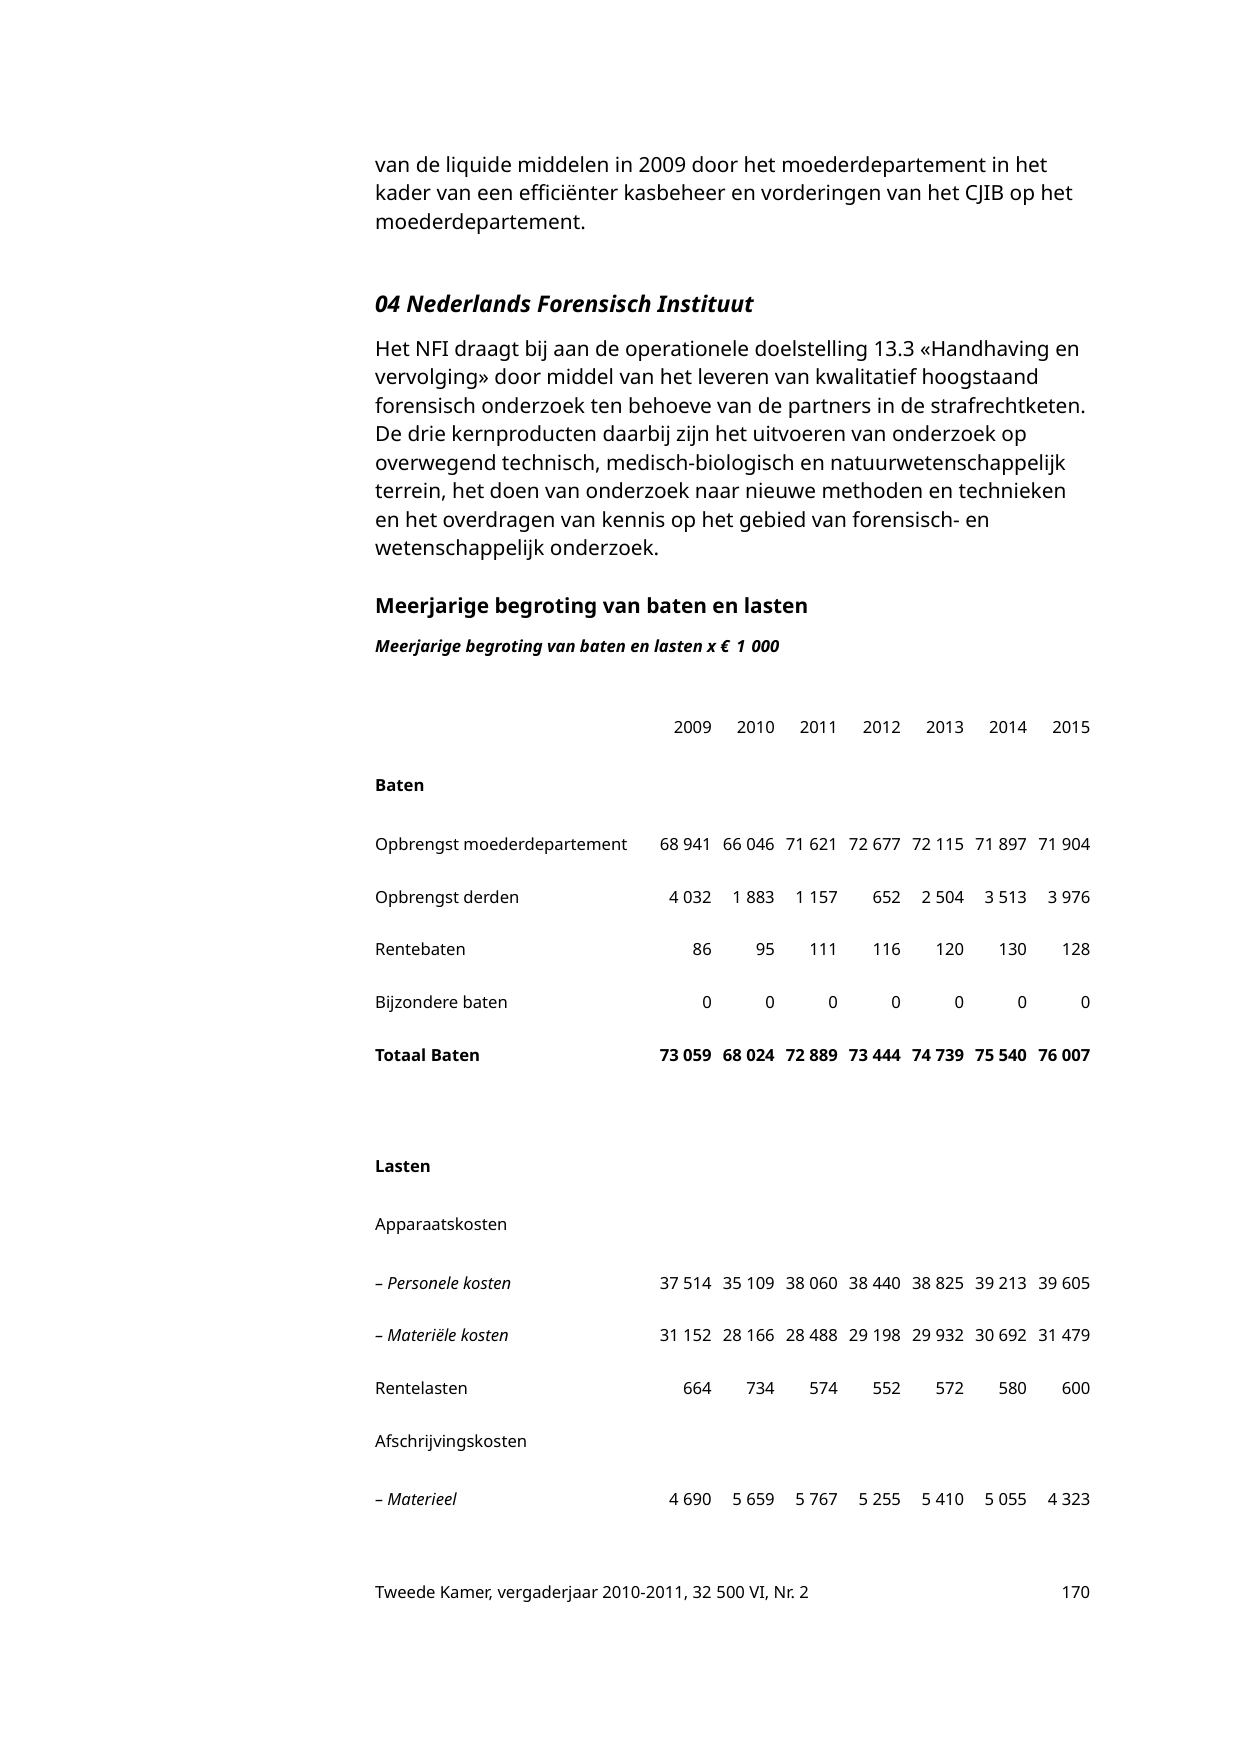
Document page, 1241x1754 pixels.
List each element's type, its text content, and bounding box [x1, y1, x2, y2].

table_cell [838, 1155, 901, 1213]
table_cell 0 [1027, 991, 1090, 1043]
table_cell 29 932 [901, 1324, 964, 1377]
table_cell 0 [964, 991, 1027, 1043]
table_cell [775, 774, 838, 832]
table_cell [648, 774, 711, 832]
table_cell 600 [1027, 1377, 1090, 1429]
table_cell [775, 1430, 838, 1488]
table_cell [901, 1430, 964, 1488]
table_cell [838, 1213, 901, 1271]
table_cell 664 [648, 1377, 711, 1429]
table_cell 35 109 [711, 1271, 774, 1324]
table_cell Baten [375, 774, 648, 832]
table_cell 0 [775, 991, 838, 1043]
table_cell 75 540 [964, 1043, 1027, 1096]
table_cell Rentelasten [375, 1377, 648, 1429]
table_header 2013 [901, 716, 964, 774]
table_cell [775, 1155, 838, 1213]
table_cell Afschrijvingskosten [375, 1430, 648, 1488]
table_cell 28 166 [711, 1324, 774, 1377]
table_cell 68 024 [711, 1043, 774, 1096]
table_cell 120 [901, 938, 964, 991]
table_cell 111 [775, 938, 838, 991]
table_cell 74 739 [901, 1043, 964, 1096]
table_cell 5 255 [838, 1488, 901, 1541]
table_cell 28 488 [775, 1324, 838, 1377]
table_cell 68 941 [648, 833, 711, 885]
table_cell 31 152 [648, 1324, 711, 1377]
table_cell 1 157 [775, 885, 838, 938]
table_cell [1027, 1155, 1090, 1213]
table_cell 39 605 [1027, 1271, 1090, 1324]
table_cell 39 213 [964, 1271, 1027, 1324]
table_cell [838, 1430, 901, 1488]
table_cell 72 115 [901, 833, 964, 885]
table_cell [964, 1155, 1027, 1213]
table_cell Rentebaten [375, 938, 648, 991]
table_cell 552 [838, 1377, 901, 1429]
table_cell 4 032 [648, 885, 711, 938]
table_cell [648, 1096, 711, 1154]
table_header [375, 716, 648, 774]
table_header 2014 [964, 716, 1027, 774]
table_cell [964, 1213, 1027, 1271]
text Meerjarige begroting van baten en lasten [375, 592, 1090, 620]
table_cell [711, 1430, 774, 1488]
table_cell [964, 1430, 1027, 1488]
table_cell [901, 774, 964, 832]
table_cell Opbrengst derden [375, 885, 648, 938]
table_cell 73 059 [648, 1043, 711, 1096]
table_cell [648, 1213, 711, 1271]
text Meerjarige begroting van baten en lasten x € 1 000 [375, 635, 1090, 658]
table_cell [1027, 774, 1090, 832]
table_cell [775, 1096, 838, 1154]
table_cell 4 690 [648, 1488, 711, 1541]
table_header 2010 [711, 716, 774, 774]
table_cell Opbrengst moederdepartement [375, 833, 648, 885]
table_cell [775, 1213, 838, 1271]
table_cell 3 976 [1027, 885, 1090, 938]
table_cell [901, 1096, 964, 1154]
table_cell 72 889 [775, 1043, 838, 1096]
table_cell 572 [901, 1377, 964, 1429]
table_cell [375, 1096, 648, 1154]
table_cell 3 513 [964, 885, 1027, 938]
table_cell [648, 1430, 711, 1488]
text Het NFI draagt bij aan de operationele doelstelling 13.3 «Handhaving en vervolging» door middel van het leveren van kwalitatief hoogstaand forensisch onderzoek ten behoeve van de partners in de strafrechtketen. De drie kernproducten daarbij zijn het uitvoeren van onderzoek op overwegend technisch, medisch-biologisch en natuurwetenschappelijk terrein, het doen van onderzoek naar nieuwe methoden en technieken en het overdragen van kennis op het gebied van forensisch- en wetenschappelijk onderzoek. [375, 334, 1090, 562]
table_cell 5 767 [775, 1488, 838, 1541]
table_cell 130 [964, 938, 1027, 991]
table_cell [711, 1155, 774, 1213]
table_cell Totaal Baten [375, 1043, 648, 1096]
table_cell 5 659 [711, 1488, 774, 1541]
table_cell [1027, 1430, 1090, 1488]
table_header 2011 [775, 716, 838, 774]
table_header 2009 [648, 716, 711, 774]
table_cell [711, 1213, 774, 1271]
table_cell 71 904 [1027, 833, 1090, 885]
table_cell 5 055 [964, 1488, 1027, 1541]
table_cell – Materieel [375, 1488, 648, 1541]
text van de liquide middelen in 2009 door het moederdepartement in het kader van een efficiënter kasbeheer en vorderingen van het CJIB op het moederdepartement. [375, 150, 1090, 235]
table_cell [901, 1155, 964, 1213]
table_cell 2 504 [901, 885, 964, 938]
table_cell 38 825 [901, 1271, 964, 1324]
table_cell Lasten [375, 1155, 648, 1213]
table_cell 30 692 [964, 1324, 1027, 1377]
table_cell [838, 774, 901, 832]
table_cell 128 [1027, 938, 1090, 991]
table_cell [1027, 1096, 1090, 1154]
table_cell 37 514 [648, 1271, 711, 1324]
table_cell 29 198 [838, 1324, 901, 1377]
table_header 2012 [838, 716, 901, 774]
table_cell 71 897 [964, 833, 1027, 885]
table_cell 86 [648, 938, 711, 991]
table_cell 71 621 [775, 833, 838, 885]
table_cell Bijzondere baten [375, 991, 648, 1043]
table_cell 0 [901, 991, 964, 1043]
table_cell 574 [775, 1377, 838, 1429]
table_cell 652 [838, 885, 901, 938]
table_cell Apparaatskosten [375, 1213, 648, 1271]
table_cell 1 883 [711, 885, 774, 938]
table_cell – Materiële kosten [375, 1324, 648, 1377]
table_cell [838, 1096, 901, 1154]
table_cell 0 [648, 991, 711, 1043]
table_cell 0 [711, 991, 774, 1043]
table_cell 95 [711, 938, 774, 991]
table_cell [964, 774, 1027, 832]
table_cell 38 440 [838, 1271, 901, 1324]
table_cell 66 046 [711, 833, 774, 885]
table_cell [901, 1213, 964, 1271]
table_cell – Personele kosten [375, 1271, 648, 1324]
table_cell [711, 1096, 774, 1154]
table_cell 116 [838, 938, 901, 991]
table_cell 72 677 [838, 833, 901, 885]
table_cell [964, 1096, 1027, 1154]
table_cell 580 [964, 1377, 1027, 1429]
table_cell 0 [838, 991, 901, 1043]
subtitle 04 Nederlands Forensisch Instituut [375, 288, 1090, 319]
table_header 2015 [1027, 716, 1090, 774]
table_cell [648, 1155, 711, 1213]
table_cell [711, 774, 774, 832]
table_cell 38 060 [775, 1271, 838, 1324]
table_cell 4 323 [1027, 1488, 1090, 1541]
table_cell 73 444 [838, 1043, 901, 1096]
table_cell 31 479 [1027, 1324, 1090, 1377]
table_cell 5 410 [901, 1488, 964, 1541]
table_cell 76 007 [1027, 1043, 1090, 1096]
table_cell 734 [711, 1377, 774, 1429]
table_cell [1027, 1213, 1090, 1271]
